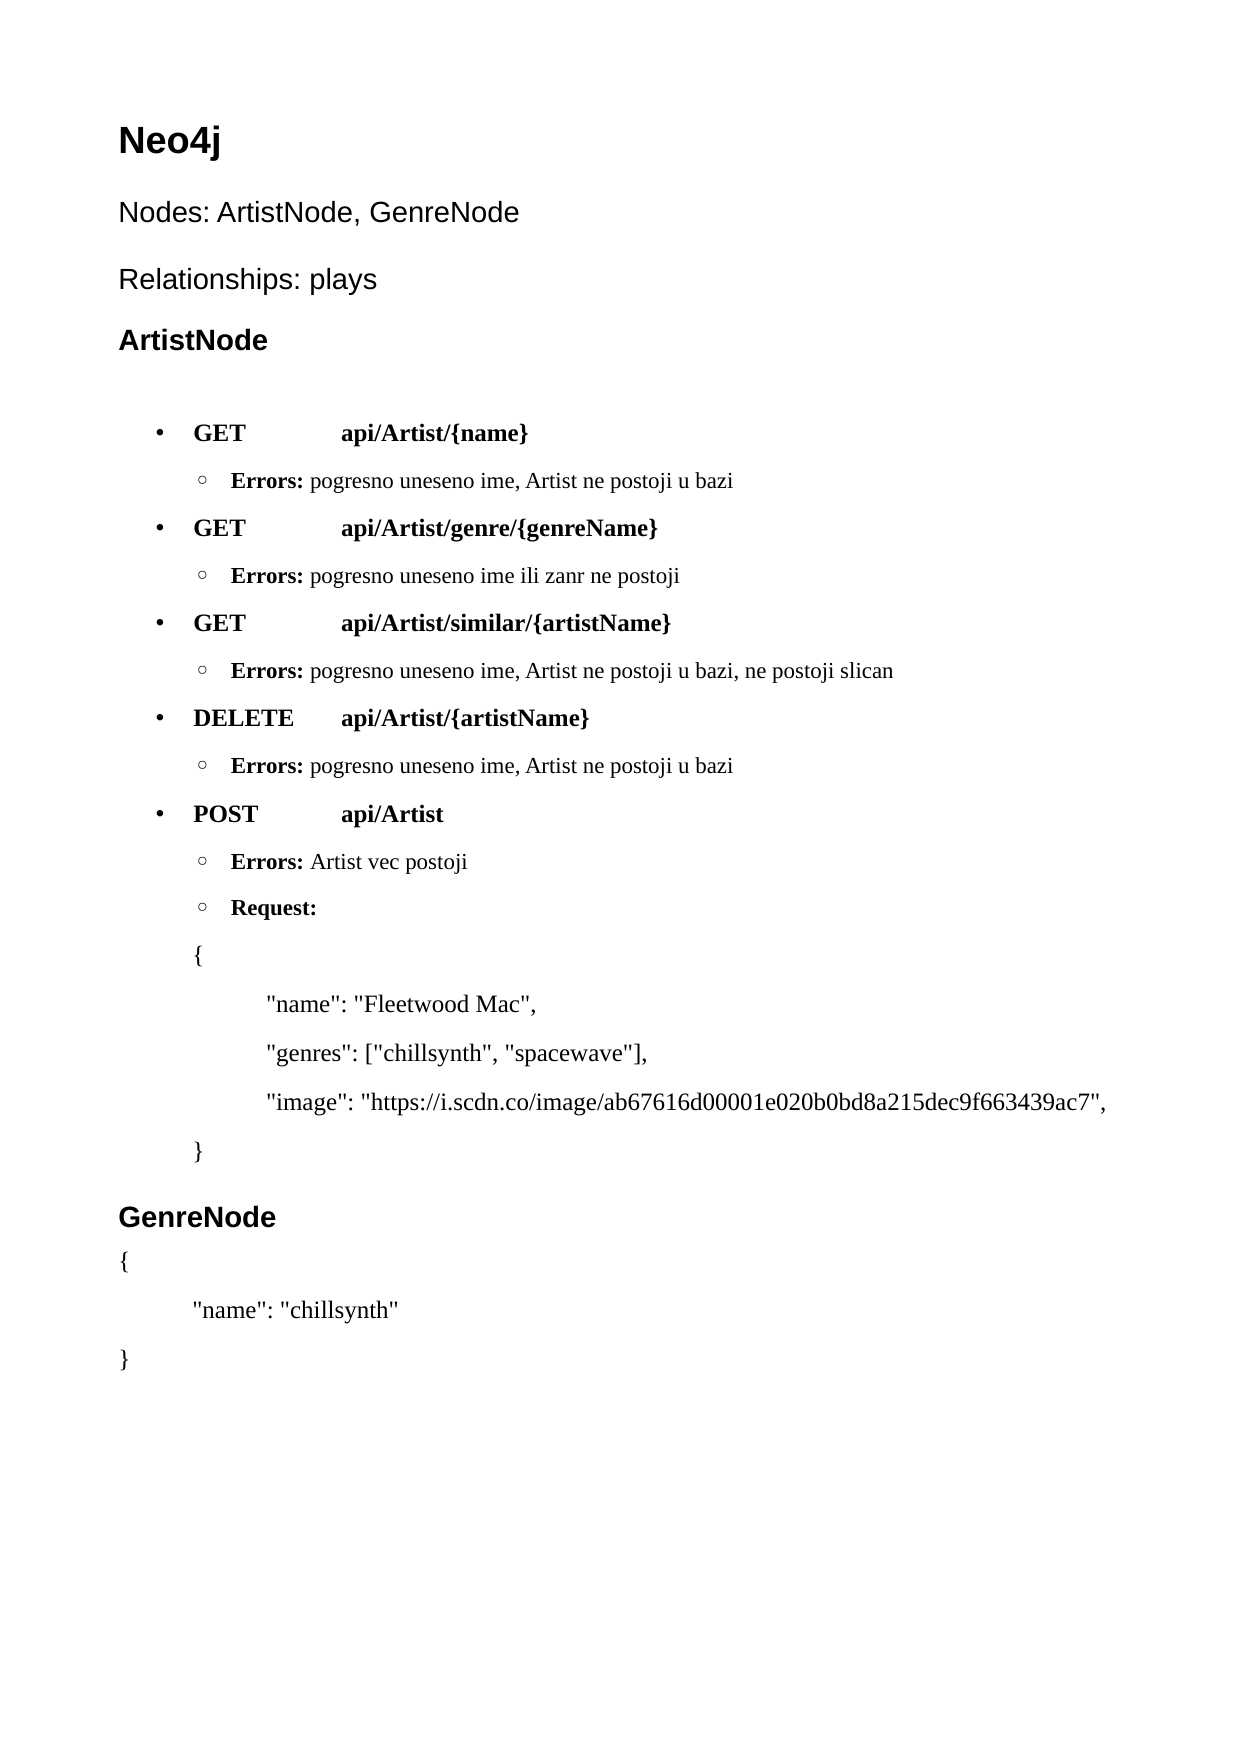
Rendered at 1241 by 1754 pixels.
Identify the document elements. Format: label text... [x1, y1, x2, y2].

subtitle Nodes: ArtistNode, GenreNode [118, 195, 1122, 229]
text } [118, 1136, 1122, 1165]
text "name": "Fleetwood Mac", [118, 989, 1122, 1018]
list Errors: pogresno uneseno ime, Artist ne postoji u bazi [193, 467, 1122, 493]
list Errors: pogresno uneseno ime, Artist ne postoji u bazi [193, 753, 1122, 779]
list DELETE api/Artist/{artistName} [156, 703, 1122, 732]
list POST api/Artist [156, 799, 1122, 827]
list Errors: pogresno uneseno ime ili zanr ne postoji [193, 562, 1122, 588]
text } [118, 1344, 1122, 1373]
subtitle GenreNode [118, 1200, 1122, 1234]
subtitle ArtistNode [118, 323, 1122, 356]
list GET api/Artist/similar/{artistName} [156, 608, 1122, 637]
list GET api/Artist/{name} [156, 418, 1122, 447]
list GET api/Artist/genre/{genreName} [156, 513, 1122, 542]
subtitle Neo4j [118, 118, 1122, 162]
list Errors: pogresno uneseno ime, Artist ne postoji u bazi, ne postoji slican [193, 657, 1122, 684]
text { [118, 940, 1122, 969]
text { [118, 1246, 1122, 1275]
subtitle Relationships: plays [118, 262, 1122, 296]
text "image": "https://i.scdn.co/image/ab67616d00001e020b0bd8a215dec9f663439ac7", [118, 1087, 1122, 1116]
list Errors: Artist vec postoji [193, 848, 1122, 874]
text "genres": ["chillsynth", "spacewave"], [118, 1038, 1122, 1067]
text "name": "chillsynth" [118, 1295, 1122, 1324]
list Request: [193, 894, 1122, 920]
